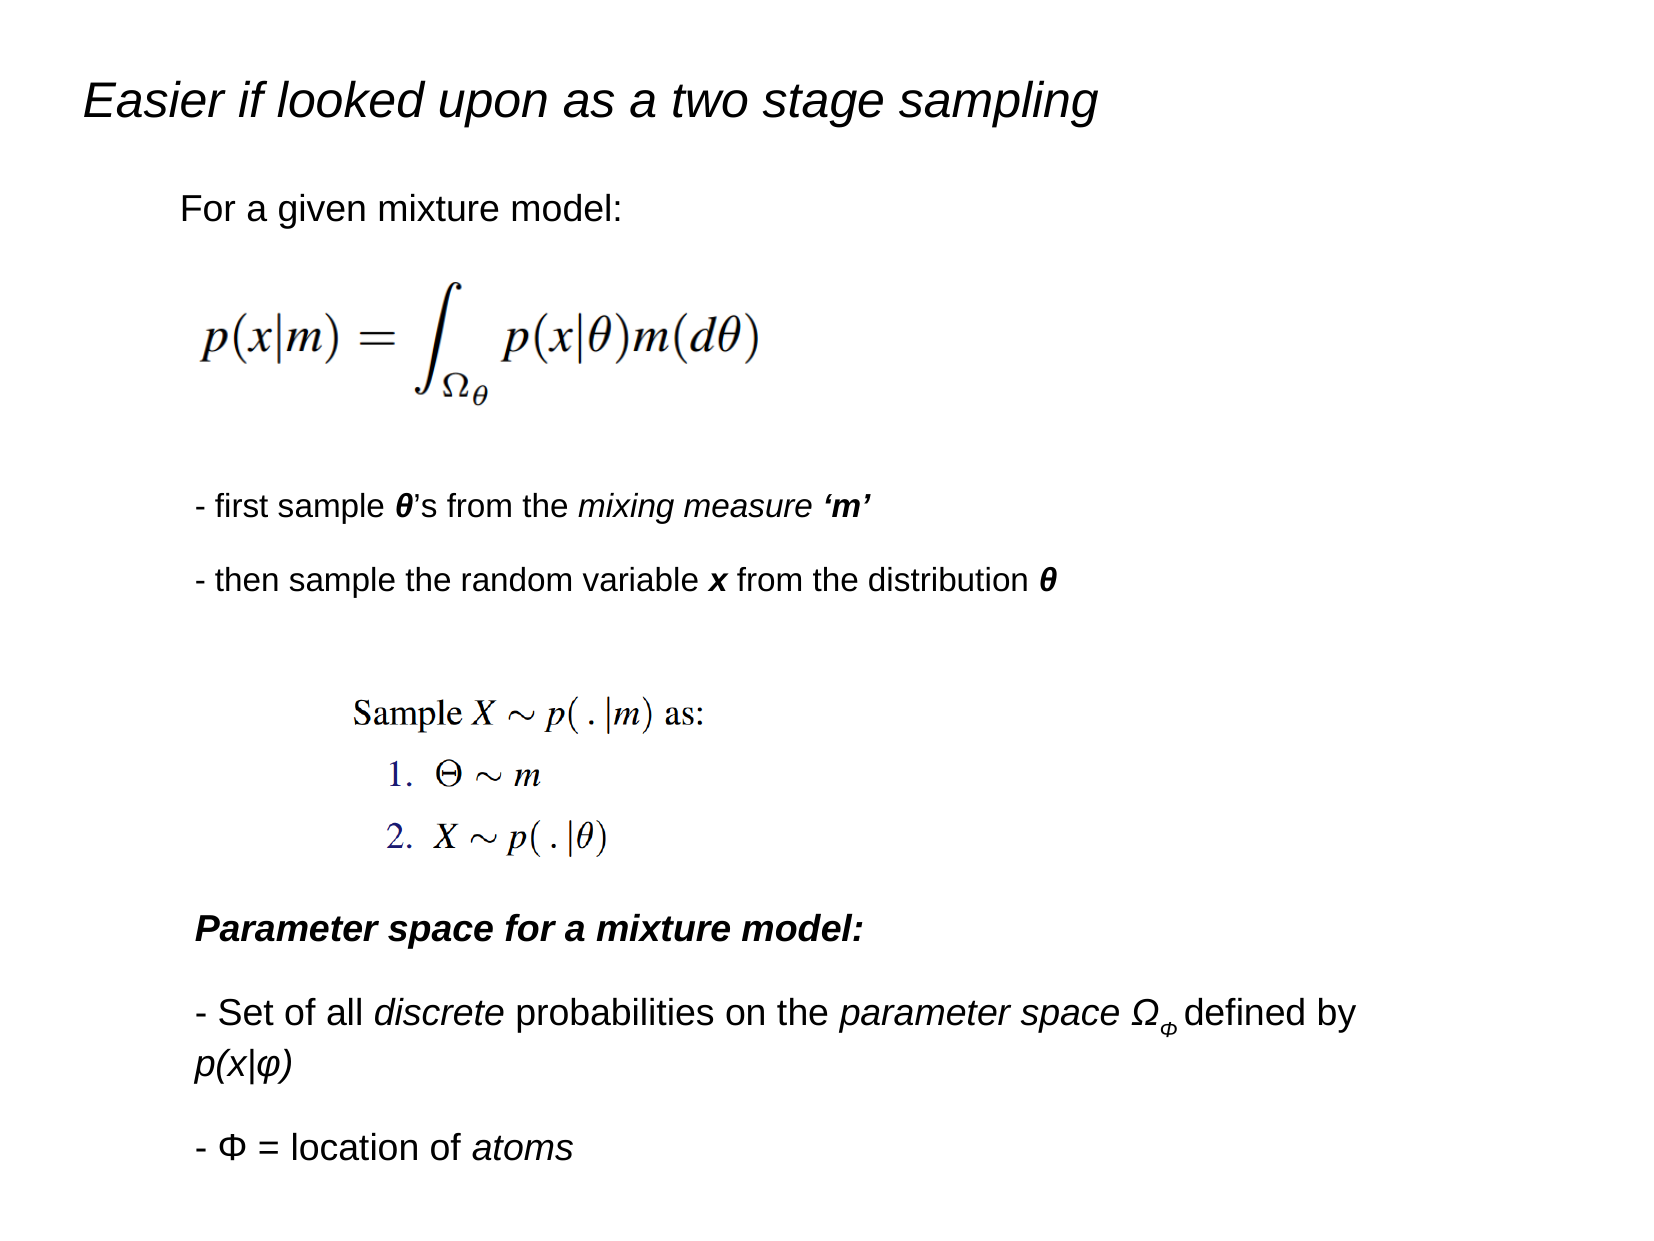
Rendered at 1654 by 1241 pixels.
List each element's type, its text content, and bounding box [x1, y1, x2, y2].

title Easier if looked upon as a two stage sampling [82, 49, 1396, 151]
picture [345, 683, 721, 866]
text_box For a given mixture model: [165, 180, 1336, 237]
text_box Parameter space for a mixture model: - Set of all discrete probabilities on the parameter space ΩΦ defined by p(x|φ) - Φ = location of atoms [180, 900, 1411, 1176]
picture [180, 263, 777, 421]
text_box - first sample θ’s from the mixing measure ‘m’ - then sample the random variable x from the distribution θ [180, 480, 1396, 606]
